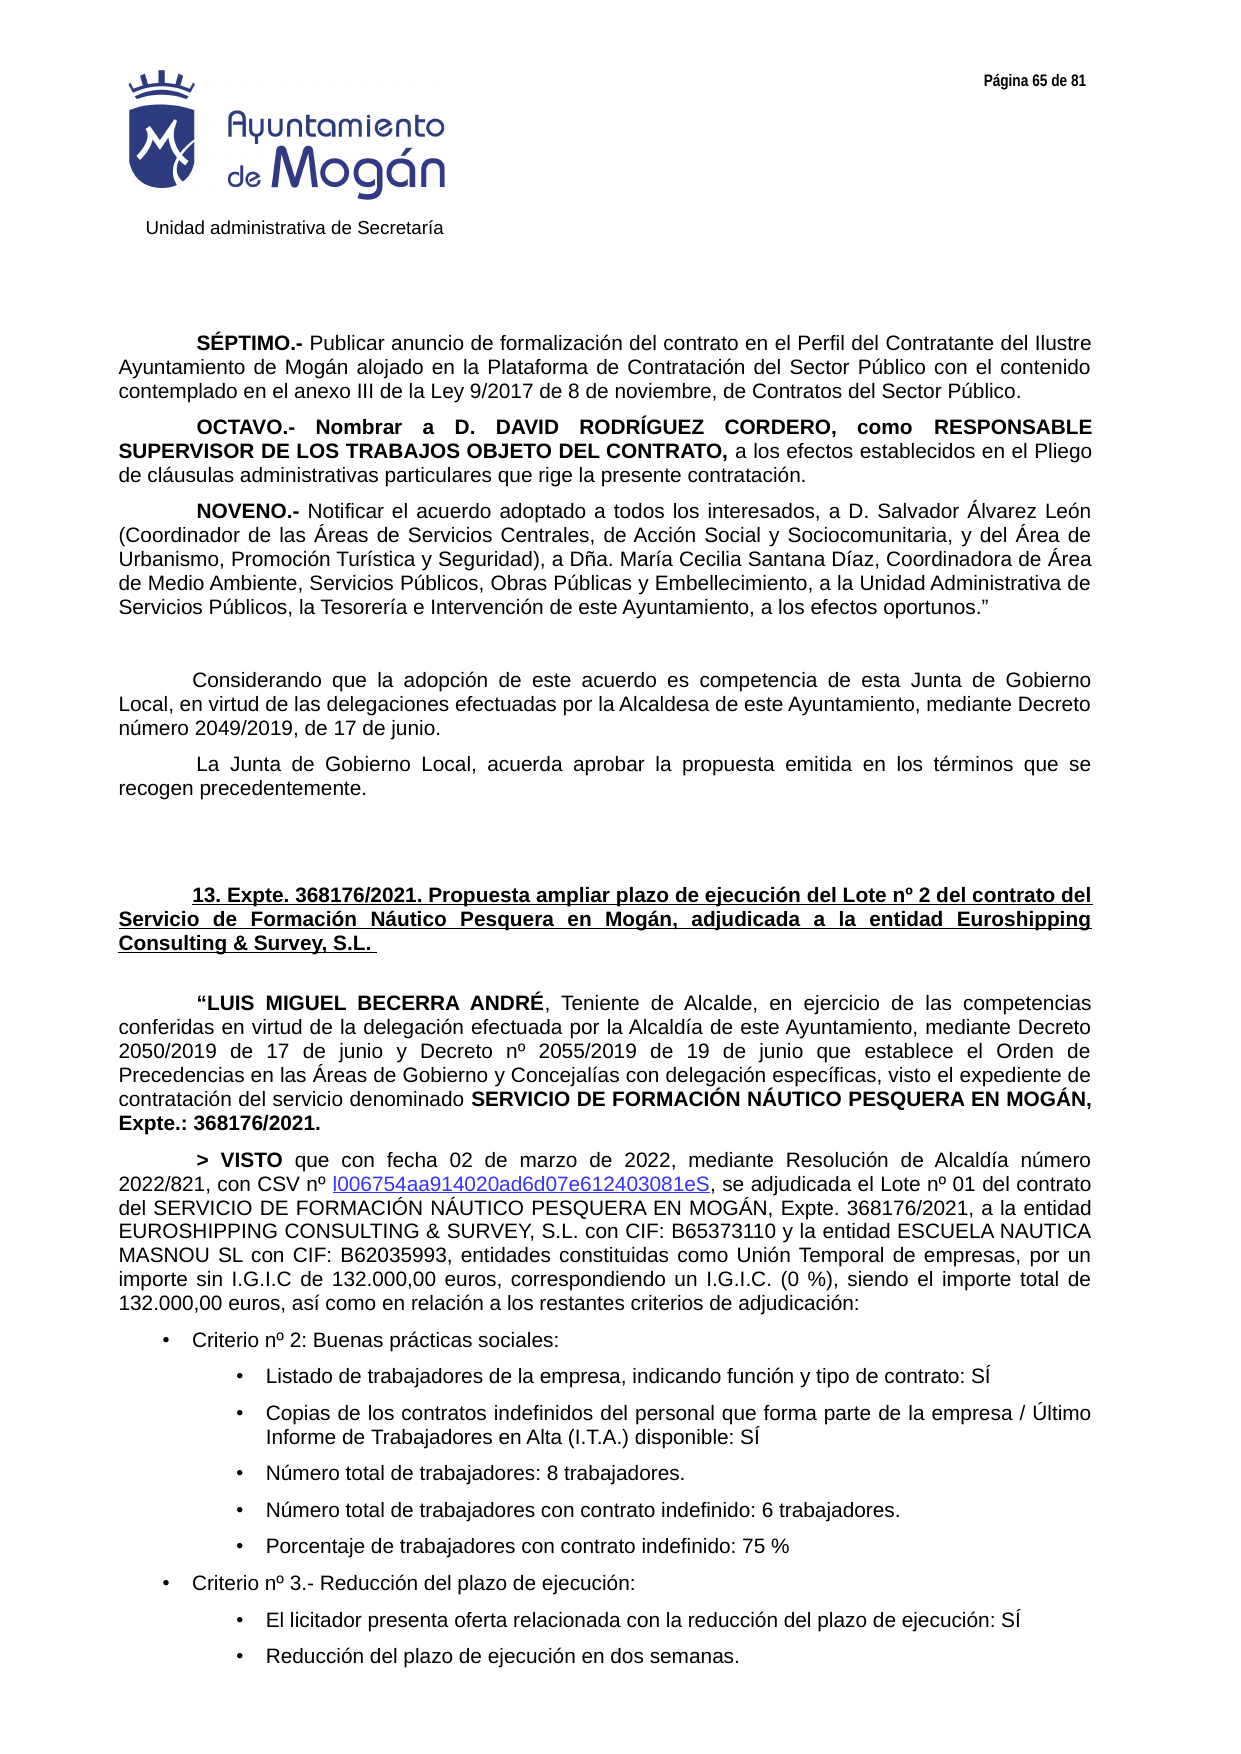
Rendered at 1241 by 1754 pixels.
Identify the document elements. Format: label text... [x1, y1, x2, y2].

list Porcentaje de trabajadores con contrato indefinido: 75 % [236, 1534, 1092, 1558]
text OCTAVO.- Nombrar a D. DAVID RODRÍGUEZ CORDERO, como RESPONSABLE SUPERVISOR DE LOS TRABAJOS OBJETO DEL CONTRATO, a los efectos establecidos en el Pliego de cláusulas administrativas particulares que rige la presente contratación. [118, 415, 1092, 487]
list Listado de trabajadores de la empresa, indicando función y tipo de contrato: SÍ [236, 1364, 1092, 1388]
text La Junta de Gobierno Local, acuerda aprobar la propuesta emitida en los términos que se recogen precedentemente. [118, 752, 1092, 799]
list Criterio nº 2: Buenas prácticas sociales: [162, 1328, 1092, 1352]
text Consulting & Survey, S.L. [118, 929, 1092, 955]
list Número total de trabajadores: 8 trabajadores. [236, 1461, 1092, 1485]
text Considerando que la adopción de este acuerdo es competencia de esta Junta de Gobierno Local, en virtud de las delegaciones efectuadas por la Alcaldesa de este Ayuntamiento, mediante Decreto número 2049/2019, de 17 de junio. [118, 668, 1092, 740]
text SÉPTIMO.- Publicar anuncio de formalización del contrato en el Perfil del Contratante del Ilustre Ayuntamiento de Mogán alojado en la Plataforma de Contratación del Sector Público con el contenido contemplado en el anexo III de la Ley 9/2017 de 8 de noviembre, de Contratos del Sector Público. [118, 331, 1092, 402]
text “LUIS MIGUEL BECERRA ANDRÉ, Teniente de Alcalde, en ejercicio de las competencias conferidas en virtud de la delegación efectuada por la Alcaldía de este Ayuntamiento, mediante Decreto 2050/2019 de 17 de junio y Decreto nº 2055/2019 de 19 de junio que establece el Orden de Precedencias en las Áreas de Gobierno y Concejalías con delegación específicas, visto el expediente de contratación del servicio denominado SERVICIO DE FORMACIÓN NÁUTICO PESQUERA EN MOGÁN, Expte.: 368176/2021. [118, 991, 1092, 1135]
list Criterio nº 3.- Reducción del plazo de ejecución: [162, 1571, 1092, 1595]
picture [128, 70, 445, 206]
text > VISTO que con fecha 02 de marzo de 2022, mediante Resolución de Alcaldía número 2022/821, con CSV nº l006754aa914020ad6d07e612403081eS, se adjudicada el Lote nº 01 del contrato del SERVICIO DE FORMACIÓN NÁUTICO PESQUERA EN MOGÁN, Expte. 368176/2021, a la entidad EUROSHIPPING CONSULTING & SURVEY, S.L. con CIF: B65373110 y la entidad ESCUELA NAUTICA MASNOU SL con CIF: B62035993, entidades constituidas como Unión Temporal de empresas, por un importe sin I.G.I.C de 132.000,00 euros, correspondiendo un I.G.I.C. (0 %), siendo el importe total de 132.000,00 euros, así como en relación a los restantes criterios de adjudicación: [118, 1147, 1092, 1315]
list Número total de trabajadores con contrato indefinido: 6 trabajadores. [236, 1498, 1092, 1522]
text NOVENO.- Notificar el acuerdo adoptado a todos los interesados, a D. Salvador Álvarez León (Coordinador de las Áreas de Servicios Centrales, de Acción Social y Sociocomunitaria, y del Área de Urbanismo, Promoción Turística y Seguridad), a Dña. María Cecilia Santana Díaz, Coordinadora de Área de Medio Ambiente, Servicios Públicos, Obras Públicas y Embellecimiento, a la Unidad Administrativa de Servicios Públicos, la Tesorería e Intervención de este Ayuntamiento, a los efectos oportunos.” [118, 499, 1092, 619]
list Copias de los contratos indefinidos del personal que forma parte de la empresa / Último Informe de Trabajadores en Alta (I.T.A.) disponible: SÍ [236, 1401, 1092, 1449]
text 13. Expte. 368176/2021. Propuesta ampliar plazo de ejecución del Lote nº 2 del contrato del Servicio de Formación Náutico Pesquera en Mogán, adjudicada a la entidad Euroshipping [118, 883, 1092, 928]
list El licitador presenta oferta relacionada con la reducción del plazo de ejecución: SÍ [236, 1607, 1092, 1632]
list Reducción del plazo de ejecución en dos semanas. [236, 1644, 1092, 1668]
